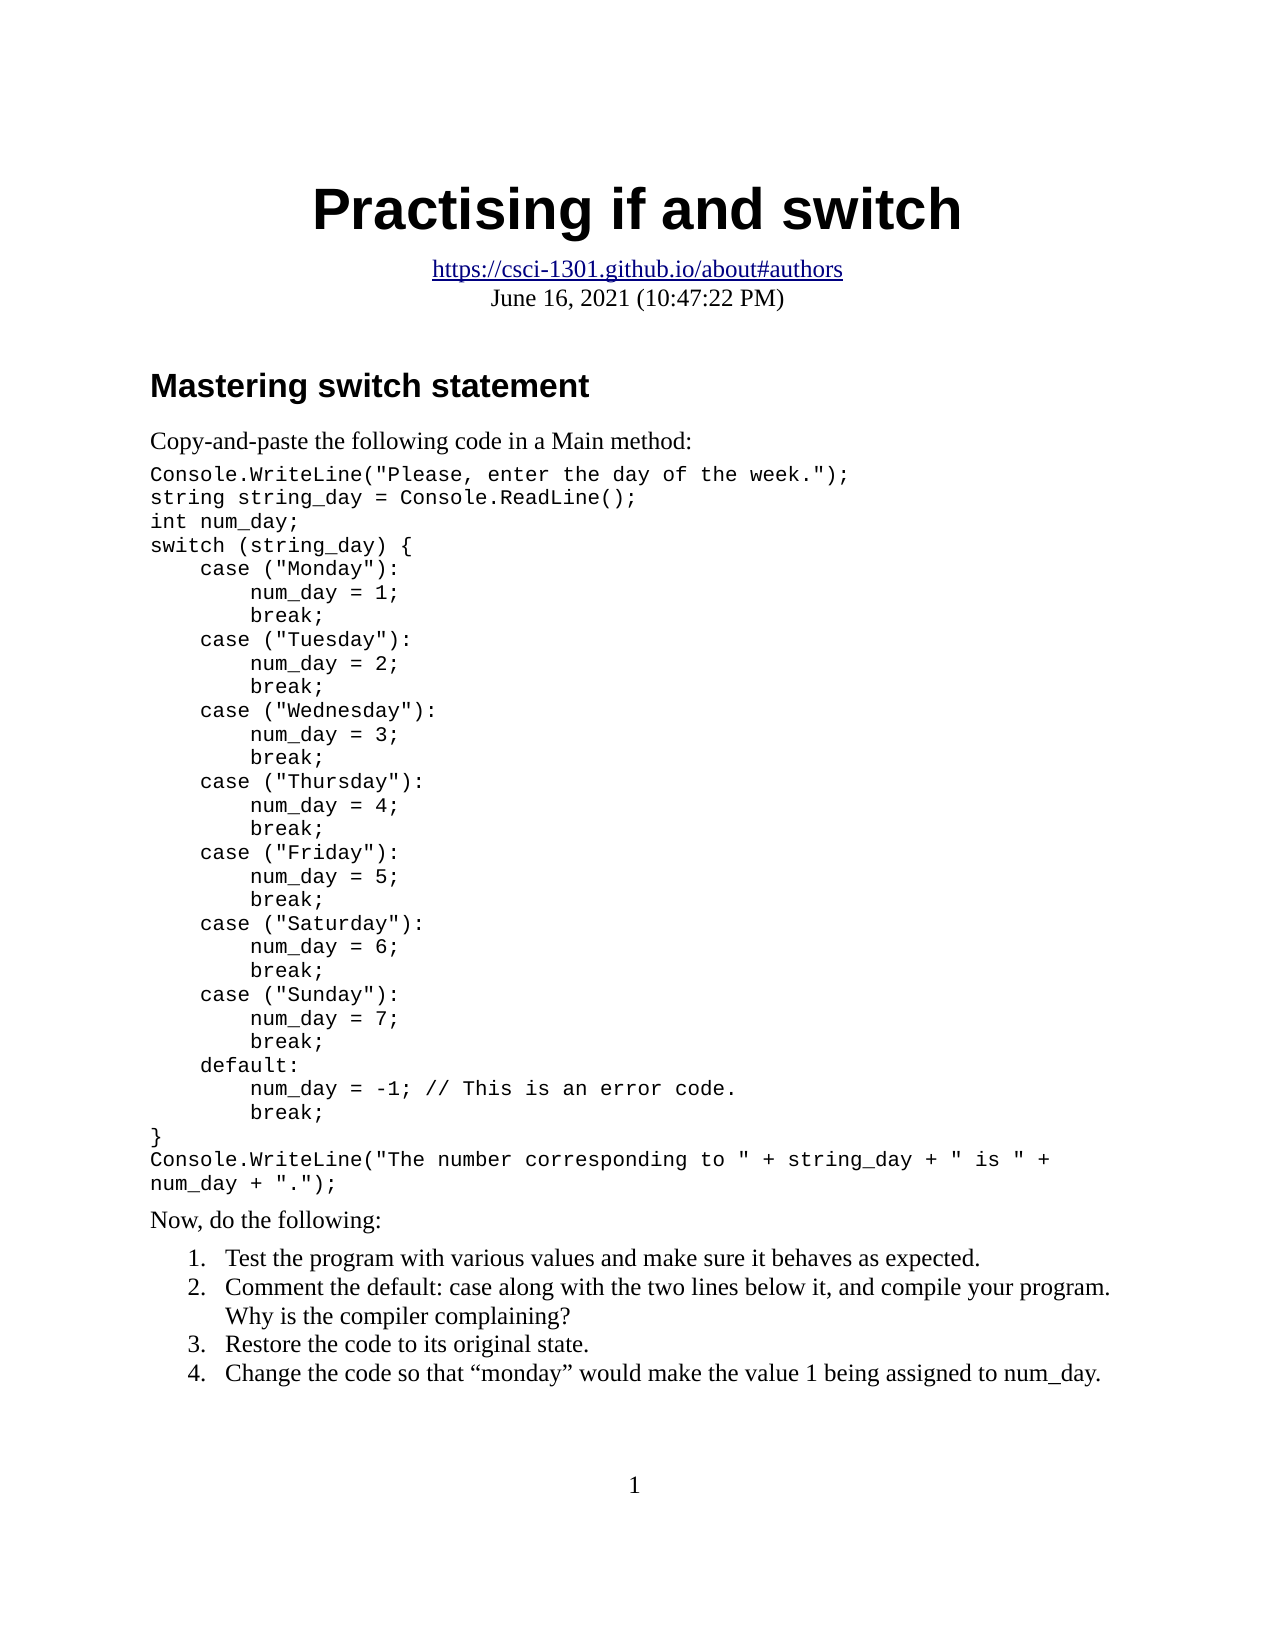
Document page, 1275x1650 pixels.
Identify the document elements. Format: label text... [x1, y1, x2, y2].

text num_day = 1; [150, 582, 1125, 606]
text num_day = 6; [150, 937, 1125, 960]
text case ("Sunday"): [150, 984, 1125, 1007]
text default: [150, 1055, 1125, 1078]
title Practising if and switch [150, 175, 1125, 242]
text num_day = 5; [150, 866, 1125, 889]
text June 16, 2021 (10:47:22 PM) [150, 283, 1125, 312]
text case ("Tuesday"): [150, 629, 1125, 653]
text num_day = 2; [150, 653, 1125, 676]
list Change the code so that “monday” would make the value 1 being assigned to num_day. [187, 1358, 1125, 1387]
text num_day = 4; [150, 795, 1125, 818]
text break; [150, 747, 1125, 771]
text https://csci-1301.github.io/about#authors [150, 254, 1125, 283]
subtitle Mastering switch statement [150, 366, 1125, 404]
text break; [150, 1031, 1125, 1055]
text Console.WriteLine("Please, enter the day of the week."); [150, 464, 1125, 487]
text break; [150, 676, 1125, 700]
text case ("Thursday"): [150, 771, 1125, 795]
text break; [150, 818, 1125, 842]
text break; [150, 889, 1125, 913]
text Now, do the following: [150, 1206, 1125, 1234]
text case ("Friday"): [150, 842, 1125, 866]
text case ("Monday"): [150, 558, 1125, 582]
text break; [150, 1102, 1125, 1126]
text switch (string_day) { [150, 534, 1125, 558]
text break; [150, 960, 1125, 984]
text Copy-and-paste the following code in a Main method: [150, 426, 1125, 455]
text int num_day; [150, 511, 1125, 534]
text string string_day = Console.ReadLine(); [150, 487, 1125, 511]
text num_day = -1; // This is an error code. [150, 1078, 1125, 1102]
text Console.WriteLine("The number corresponding to " + string_day + " is " + num_day + "."); [150, 1149, 1125, 1197]
list Test the program with various values and make sure it behaves as expected. [187, 1243, 1125, 1272]
text break; [150, 606, 1125, 629]
text case ("Wednesday"): [150, 700, 1125, 724]
list Comment the default: case along with the two lines below it, and compile your program. Why is the compiler complaining? [187, 1272, 1125, 1329]
text num_day = 7; [150, 1007, 1125, 1031]
text } [150, 1126, 1125, 1149]
list Restore the code to its original state. [187, 1329, 1125, 1358]
text case ("Saturday"): [150, 913, 1125, 937]
text num_day = 3; [150, 724, 1125, 747]
